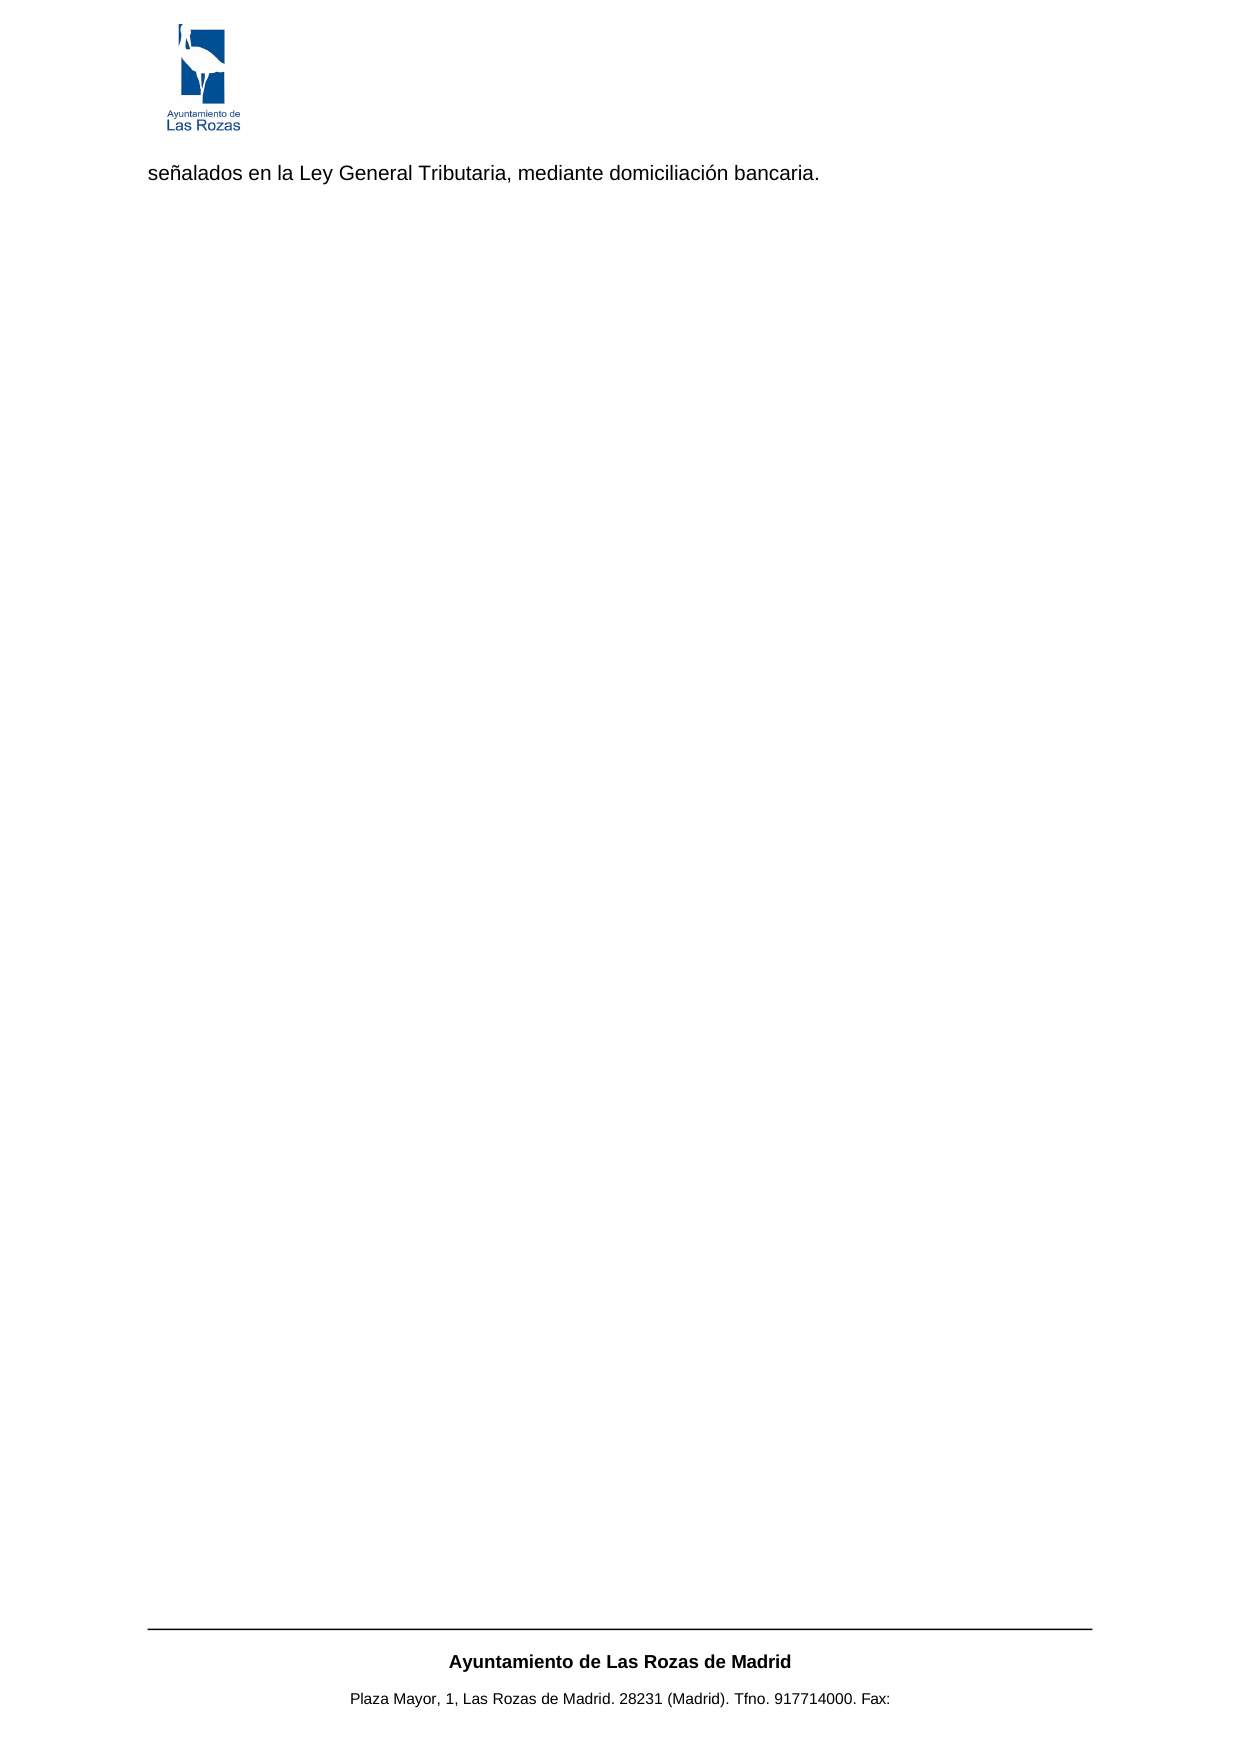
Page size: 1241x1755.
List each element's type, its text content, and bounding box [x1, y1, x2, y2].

text señalados en la Ley General Tributaria, mediante domiciliación bancaria. [148, 161, 1093, 185]
